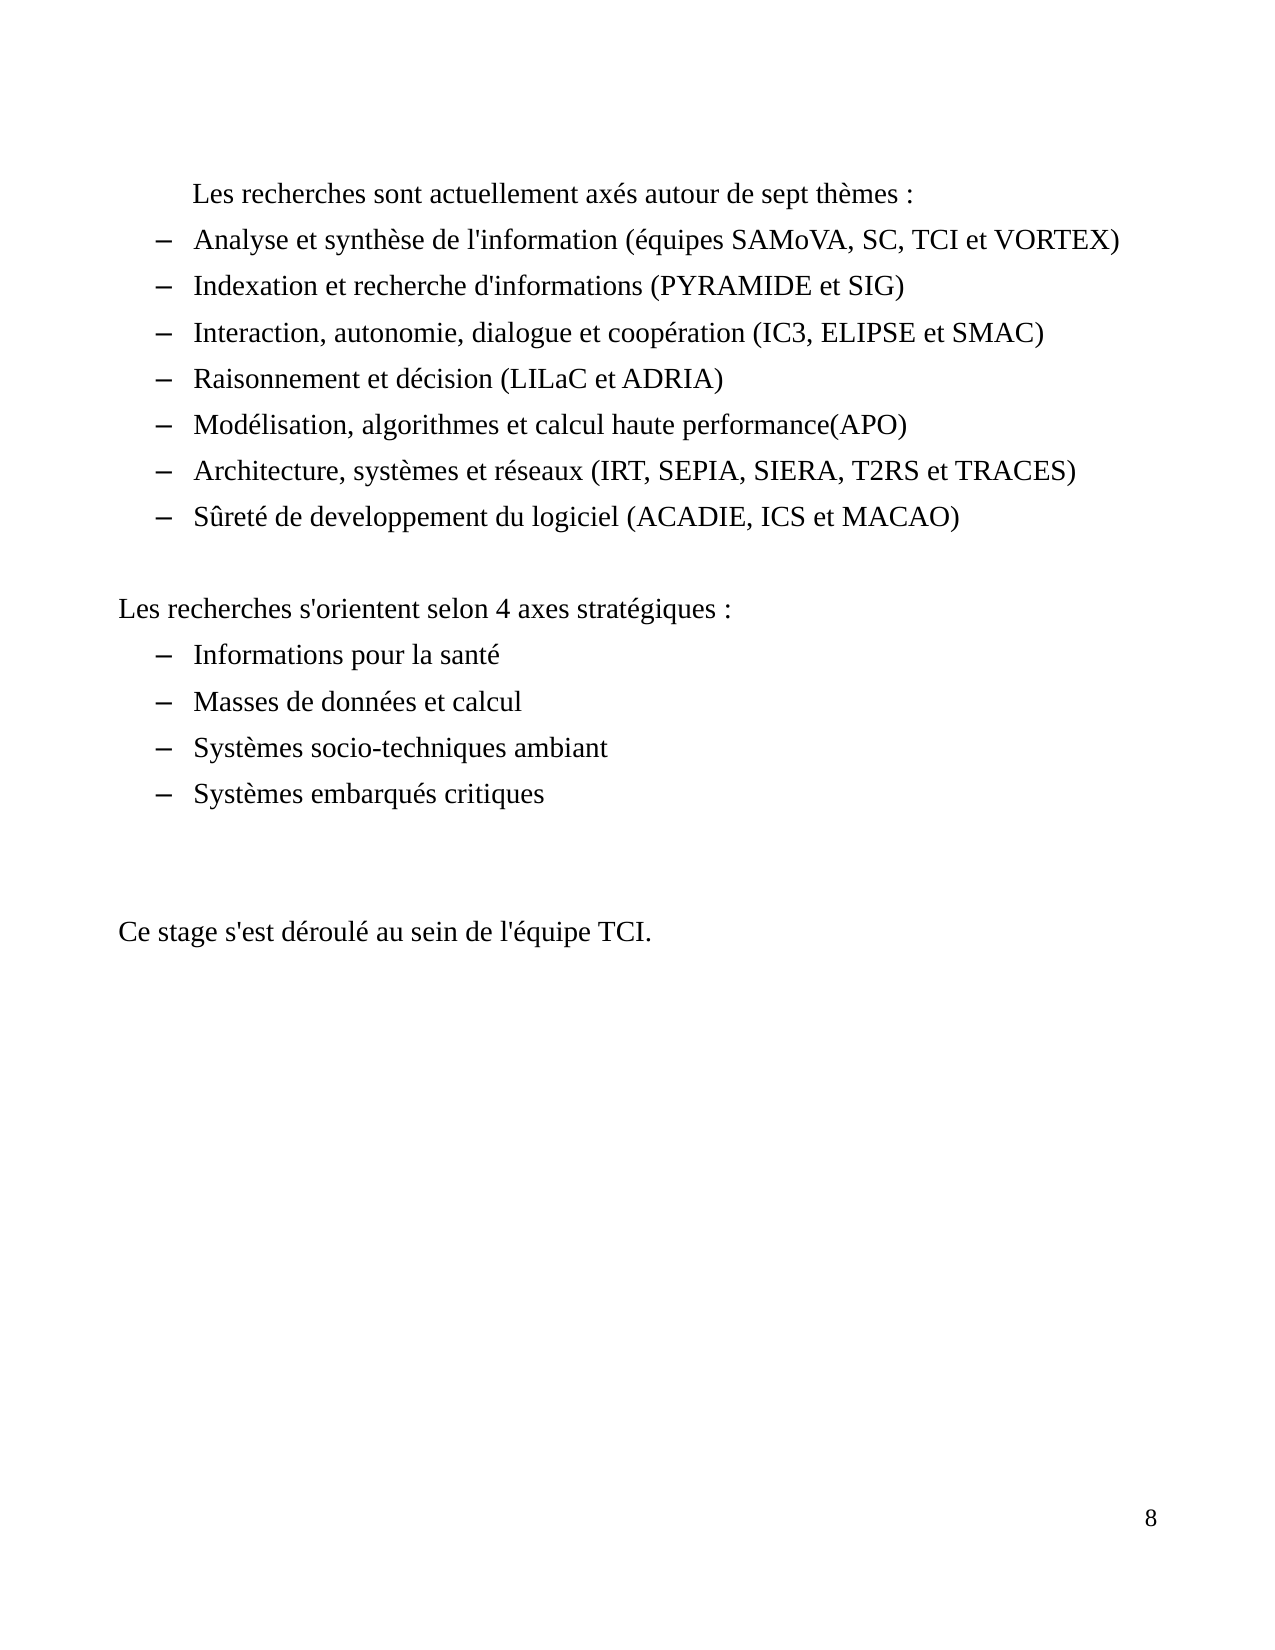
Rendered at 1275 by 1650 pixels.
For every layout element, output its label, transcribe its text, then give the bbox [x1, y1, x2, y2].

list Indexation et recherche d'informations (PYRAMIDE et SIG) [156, 268, 1157, 302]
list Systèmes socio-techniques ambiant [156, 730, 1157, 763]
list Sûreté de developpement du logiciel (ACADIE, ICS et MACAO) [156, 499, 1157, 533]
list Informations pour la santé [156, 637, 1157, 671]
list Architecture, systèmes et réseaux (IRT, SEPIA, SIERA, T2RS et TRACES) [156, 453, 1157, 487]
list Interaction, autonomie, dialogue et coopération (IC3, ELIPSE et SMAC) [156, 315, 1157, 348]
text Les recherches sont actuellement axés autour de sept thèmes : [118, 176, 1157, 210]
list Analyse et synthèse de l'information (équipes SAMoVA, SC, TCI et VORTEX) [156, 222, 1157, 256]
list Raisonnement et décision (LILaC et ADRIA) [156, 361, 1157, 394]
list Modélisation, algorithmes et calcul haute performance(APO) [156, 407, 1157, 441]
text Les recherches s'orientent selon 4 axes stratégiques : [118, 591, 1157, 625]
text Ce stage s'est déroulé au sein de l'équipe TCI. [118, 914, 1157, 948]
list Masses de données et calcul [156, 684, 1157, 717]
list Systèmes embarqués critiques [156, 776, 1157, 809]
